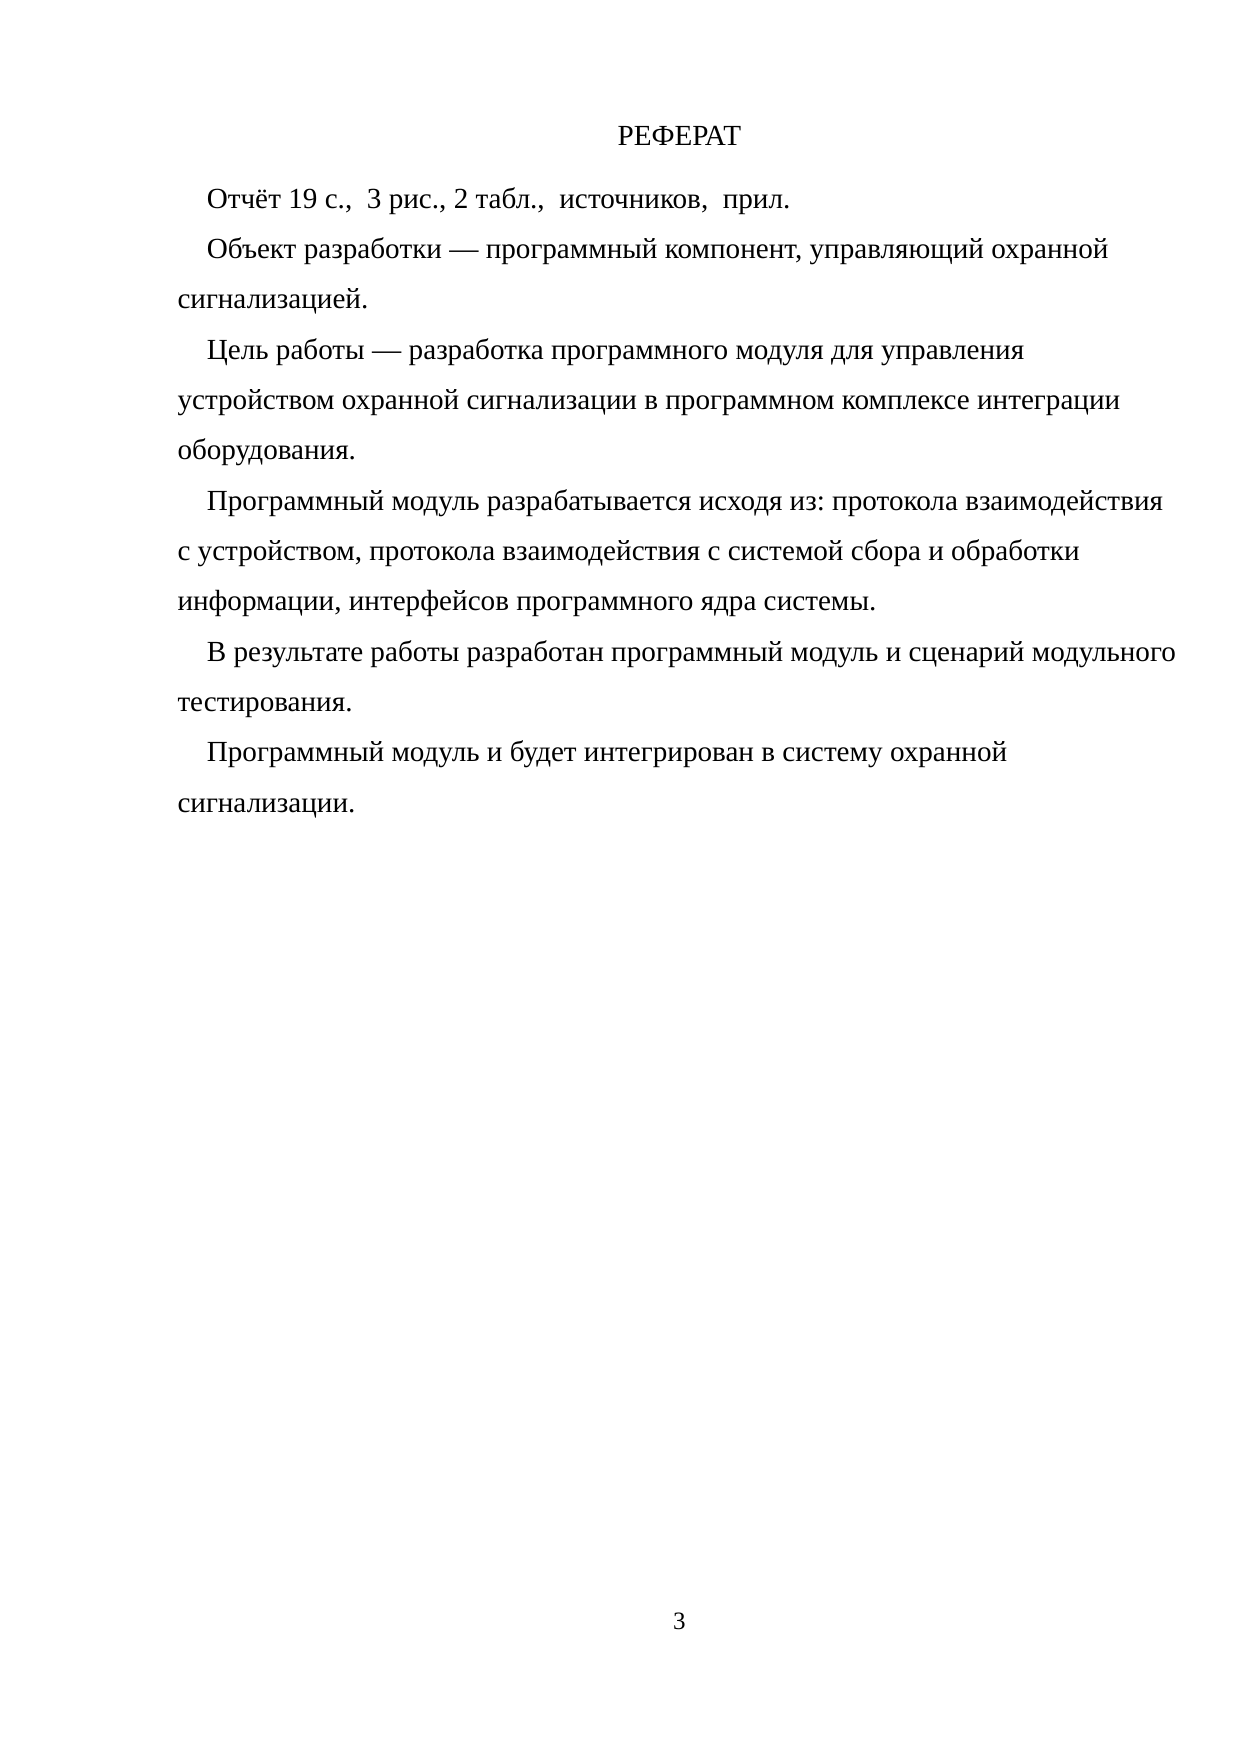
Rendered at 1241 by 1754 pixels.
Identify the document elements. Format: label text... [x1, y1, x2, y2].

text Цель работы — разработка программного модуля для управления устройством охранной сигнализации в программном комплексе интеграции оборудования. [177, 332, 1181, 466]
text Отчёт 19 с., 3 рис., 2 табл., источников, прил. [177, 181, 1181, 214]
text Объект разработки — программный компонент, управляющий охранной сигнализацией. [177, 231, 1181, 315]
text Программный модуль и будет интегрирован в систему охранной сигнализации. [177, 734, 1181, 818]
text РЕФЕРАТ [177, 118, 1181, 152]
text В результате работы разработан программный модуль и сценарий модульного тестирования. [177, 634, 1181, 718]
text Программный модуль разрабатывается исходя из: протокола взаимодействия с устройством, протокола взаимодействия с системой сбора и обработки информации, интерфейсов программного ядра системы. [177, 483, 1181, 617]
